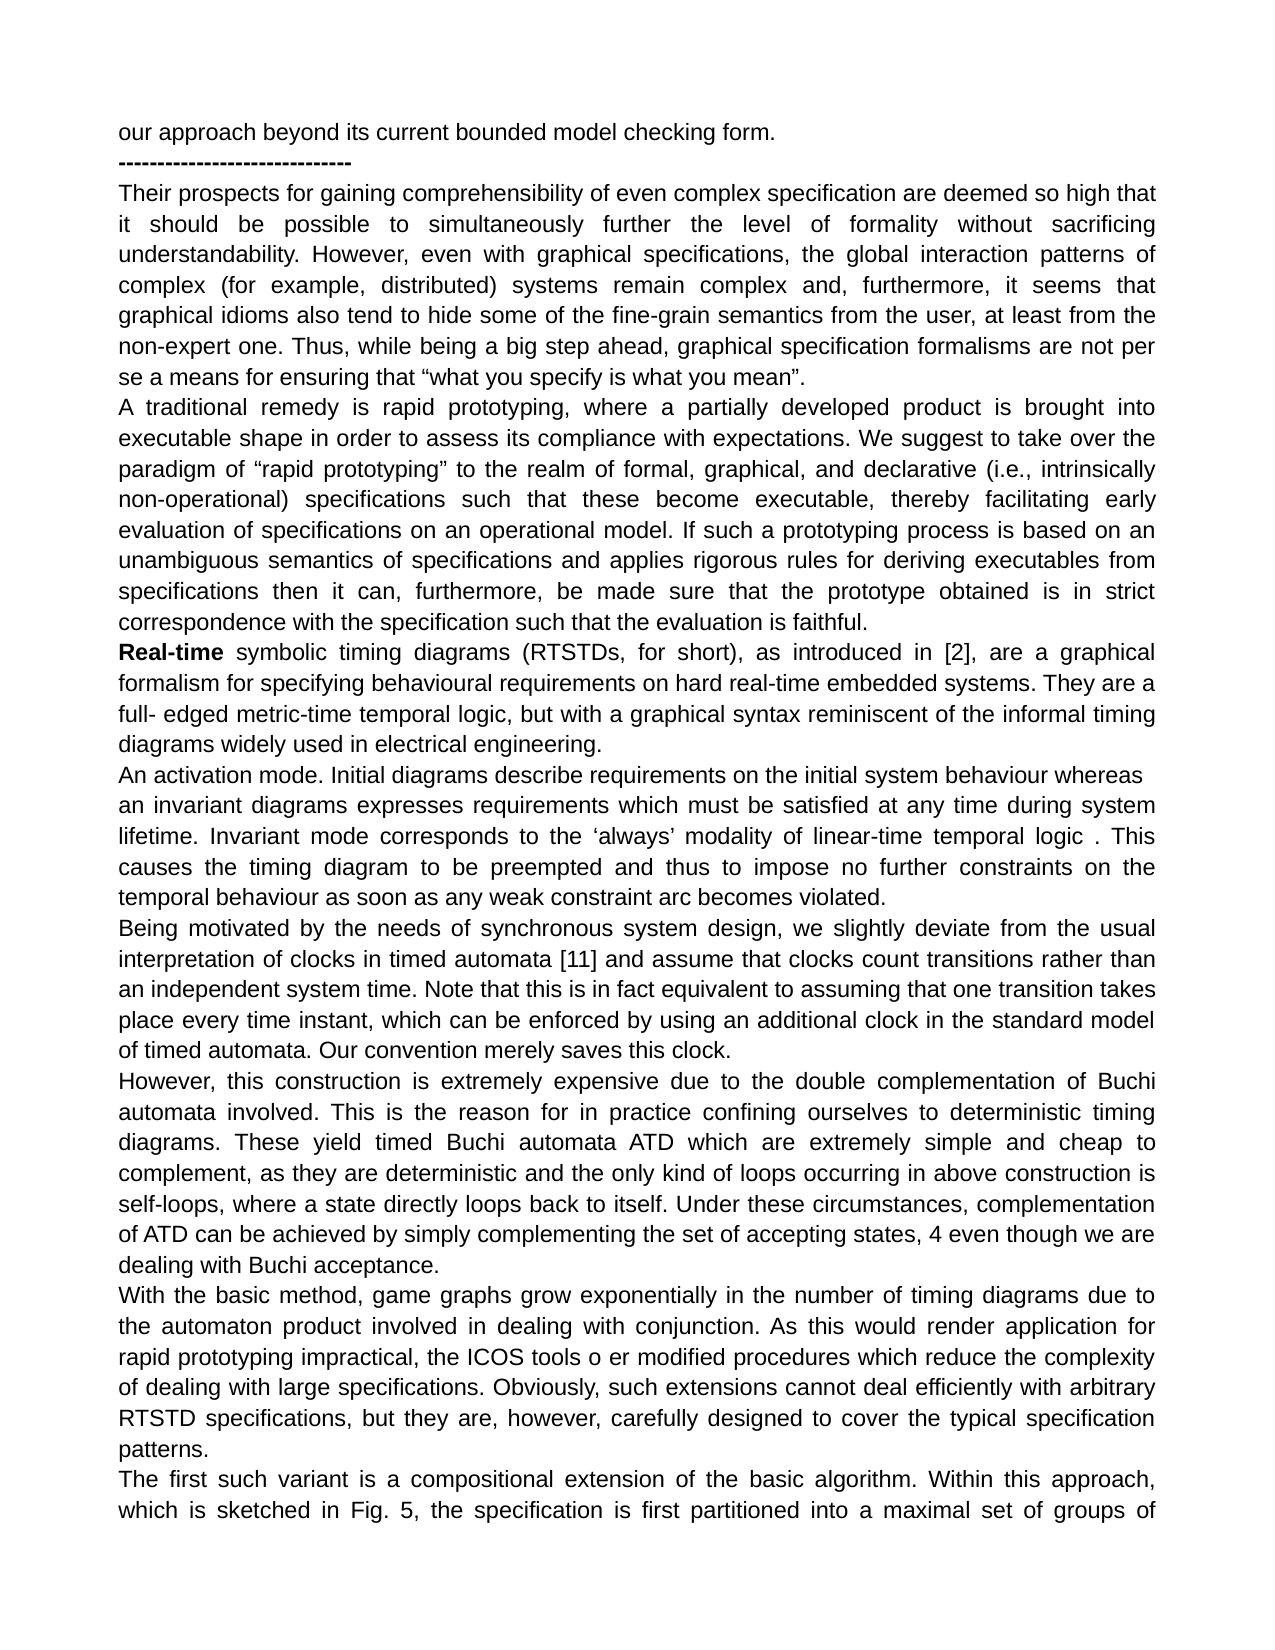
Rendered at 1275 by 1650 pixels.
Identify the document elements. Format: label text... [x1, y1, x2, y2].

text However, this construction is extremely expensive due to the double complementation of Buchi automata involved. This is the reason for in practice confining ourselves to deterministic timing diagrams. These yield timed Buchi automata ATD which are extremely simple and cheap to complement, as they are deterministic and the only kind of loops occurring in above construction is self-loops, where a state directly loops back to itself. Under these circumstances, complementation of ATD can be achieved by simply complementing the set of accepting states, 4 even though we are dealing with Buchi acceptance. [118, 1067, 1157, 1278]
text Real-time symbolic timing diagrams (RTSTDs, for short), as introduced in [2], are a graphical formalism for specifying behavioural requirements on hard real-time embedded systems. They are a full- edged metric-time temporal logic, but with a graphical syntax reminiscent of the informal timing diagrams widely used in electrical engineering. [118, 639, 1157, 757]
text A traditional remedy is rapid prototyping, where a partially developed product is brought into executable shape in order to assess its compliance with expectations. We suggest to take over the paradigm of “rapid prototyping” to the realm of formal, graphical, and declarative (i.e., intrinsically non-operational) specifications such that these become executable, thereby facilitating early evaluation of specifications on an operational model. If such a prototyping process is based on an unambiguous semantics of specifications and applies rigorous rules for deriving executables from specifications then it can, furthermore, be made sure that the prototype obtained is in strict correspondence with the specification such that the evaluation is faithful. [118, 394, 1157, 635]
text The first such variant is a compositional extension of the basic algorithm. Within this approach, which is sketched in Fig. 5, the specification is first partitioned into a maximal set of groups of [118, 1466, 1157, 1523]
text An activation mode. Initial diagrams describe requirements on the initial system behaviour whereas [118, 761, 1157, 788]
text an invariant diagrams expresses requirements which must be satisfied at any time during system lifetime. Invariant mode corresponds to the ‘always’ modality of linear-time temporal logic . This causes the timing diagram to be preempted and thus to impose no further constraints on the temporal behaviour as soon as any weak constraint arc becomes violated. [118, 792, 1157, 911]
text Being motivated by the needs of synchronous system design, we slightly deviate from the usual interpretation of clocks in timed automata [11] and assume that clocks count transitions rather than an independent system time. Note that this is in fact equivalent to assuming that one transition takes place every time instant, which can be enforced by using an additional clock in the standard model of timed automata. Our convention merely saves this clock. [118, 914, 1157, 1064]
text our approach beyond its current bounded model checking form. [118, 118, 1157, 145]
text With the basic method, game graphs grow exponentially in the number of timing diagrams due to the automaton product involved in dealing with conjunction. As this would render application for rapid prototyping impractical, the ICOS tools o er modified procedures which reduce the complexity of dealing with large specifications. Obviously, such extensions cannot deal efficiently with arbitrary RTSTD specifications, but they are, however, carefully designed to cover the typical specification patterns. [118, 1282, 1157, 1462]
text ------------------------------ [118, 149, 1157, 176]
text Their prospects for gaining comprehensibility of even complex specification are deemed so high that it should be possible to simultaneously further the level of formality without sacrificing understandability. However, even with graphical specifications, the global interaction patterns of complex (for example, distributed) systems remain complex and, furthermore, it seems that graphical idioms also tend to hide some of the fine-grain semantics from the user, at least from the non-expert one. Thus, while being a big step ahead, graphical specification formalisms are not per se a means for ensuring that “what you specify is what you mean”. [118, 179, 1157, 390]
